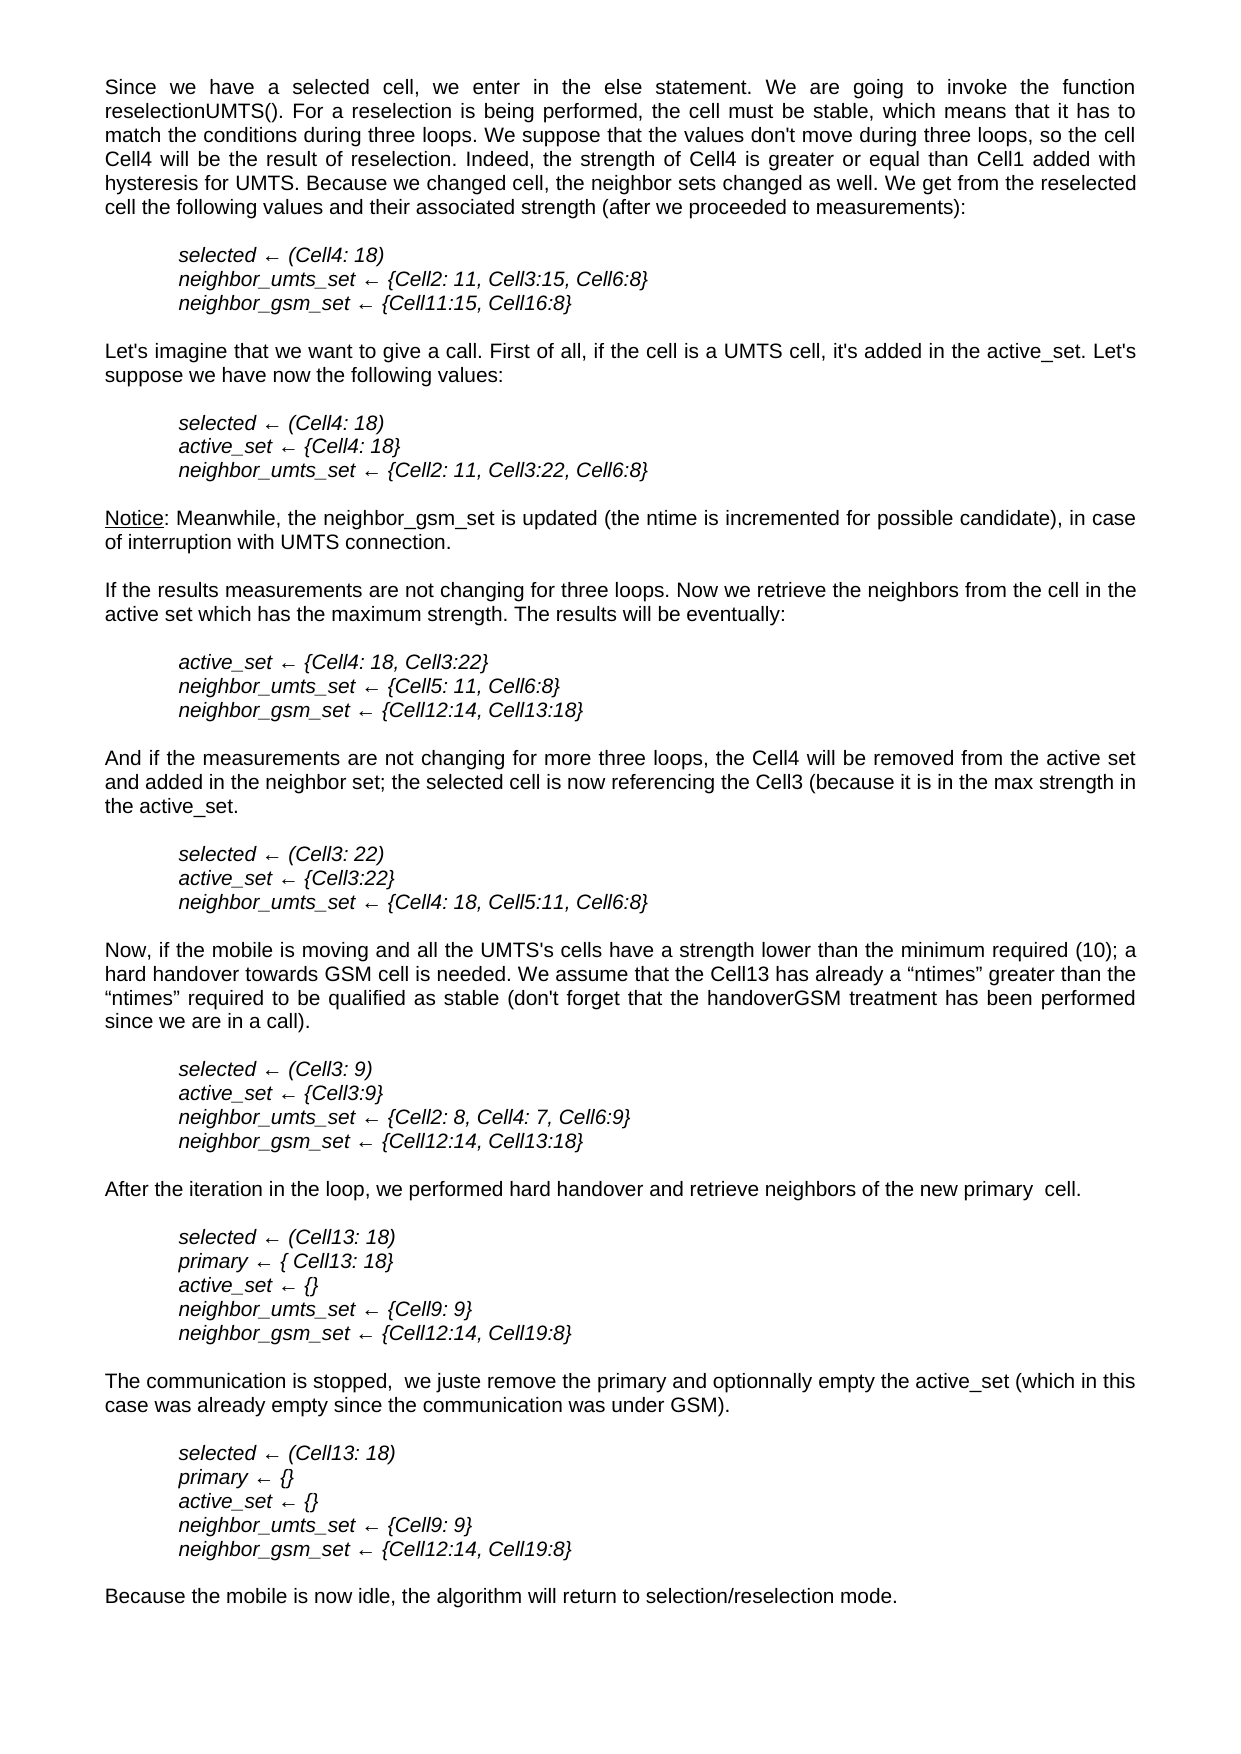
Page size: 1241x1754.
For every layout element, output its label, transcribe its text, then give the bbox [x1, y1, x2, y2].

text active_set ← {} [104, 1273, 1138, 1297]
text neighbor_umts_set ← {Cell5: 11, Cell6:8} [104, 674, 1138, 698]
text neighbor_gsm_set ← {Cell12:14, Cell19:8} [104, 1321, 1138, 1345]
text selected ← (Cell3: 9) [104, 1057, 1138, 1081]
text neighbor_gsm_set ← {Cell12:14, Cell13:18} [104, 698, 1138, 722]
text neighbor_gsm_set ← {Cell11:15, Cell16:8} [104, 291, 1138, 314]
text selected ← (Cell3: 22) [104, 842, 1138, 866]
text Notice: Meanwhile, the neighbor_gsm_set is updated (the ntime is incremented for possible candidate), in case of interruption with UMTS connection. [104, 506, 1138, 554]
text active_set ← {Cell4: 18} [104, 434, 1138, 458]
text neighbor_gsm_set ← {Cell12:14, Cell13:18} [104, 1129, 1138, 1153]
text And if the measurements are not changing for more three loops, the Cell4 will be removed from the active set and added in the neighbor set; the selected cell is now referencing the Cell3 (because it is in the max strength in the active_set. [104, 746, 1138, 818]
text Since we have a selected cell, we enter in the else statement. We are going to invoke the function reselectionUMTS(). For a reselection is being performed, the cell must be stable, which means that it has to match the conditions during three loops. We suppose that the values don't move during three loops, so the cell Cell4 will be the result of reselection. Indeed, the strength of Cell4 is greater or equal than Cell1 added with hysteresis for UMTS. Because we changed cell, the neighbor sets changed as well. We get from the reselected cell the following values and their associated strength (after we proceeded to measurements): [104, 75, 1138, 219]
text Because the mobile is now idle, the algorithm will return to selection/reselection mode. [104, 1584, 1138, 1608]
text Let's imagine that we want to give a call. First of all, if the cell is a UMTS cell, it's added in the active_set. Let's suppose we have now the following values: [104, 338, 1138, 386]
text neighbor_gsm_set ← {Cell12:14, Cell19:8} [104, 1536, 1138, 1560]
text primary ← {} [104, 1464, 1138, 1488]
text If the results measurements are not changing for three loops. Now we retrieve the neighbors from the cell in the active set which has the maximum strength. The results will be eventually: [104, 578, 1138, 626]
text active_set ← {Cell3:22} [104, 866, 1138, 889]
text active_set ← {Cell4: 18, Cell3:22} [104, 650, 1138, 674]
text neighbor_umts_set ← {Cell2: 11, Cell3:15, Cell6:8} [104, 267, 1138, 291]
text selected ← (Cell4: 18) [104, 410, 1138, 434]
text The communication is stopped, we juste remove the primary and optionnally empty the active_set (which in this case was already empty since the communication was under GSM). [104, 1369, 1138, 1417]
text active_set ← {} [104, 1488, 1138, 1512]
text Now, if the mobile is moving and all the UMTS's cells have a strength lower than the minimum required (10); a hard handover towards GSM cell is needed. We assume that the Cell13 has already a “ntimes” greater than the “ntimes” required to be qualified as stable (don't forget that the handoverGSM treatment has been performed since we are in a call). [104, 937, 1138, 1033]
text active_set ← {Cell3:9} [104, 1081, 1138, 1105]
text neighbor_umts_set ← {Cell2: 11, Cell3:22, Cell6:8} [104, 458, 1138, 482]
text selected ← (Cell4: 18) [104, 243, 1138, 267]
text selected ← (Cell13: 18) [104, 1225, 1138, 1249]
text neighbor_umts_set ← {Cell9: 9} [104, 1512, 1138, 1536]
text primary ← { Cell13: 18} [104, 1249, 1138, 1273]
text selected ← (Cell13: 18) [104, 1441, 1138, 1464]
text After the iteration in the loop, we performed hard handover and retrieve neighbors of the new primary cell. [104, 1177, 1138, 1201]
text neighbor_umts_set ← {Cell2: 8, Cell4: 7, Cell6:9} [104, 1105, 1138, 1129]
text neighbor_umts_set ← {Cell4: 18, Cell5:11, Cell6:8} [104, 889, 1138, 913]
text neighbor_umts_set ← {Cell9: 9} [104, 1297, 1138, 1321]
